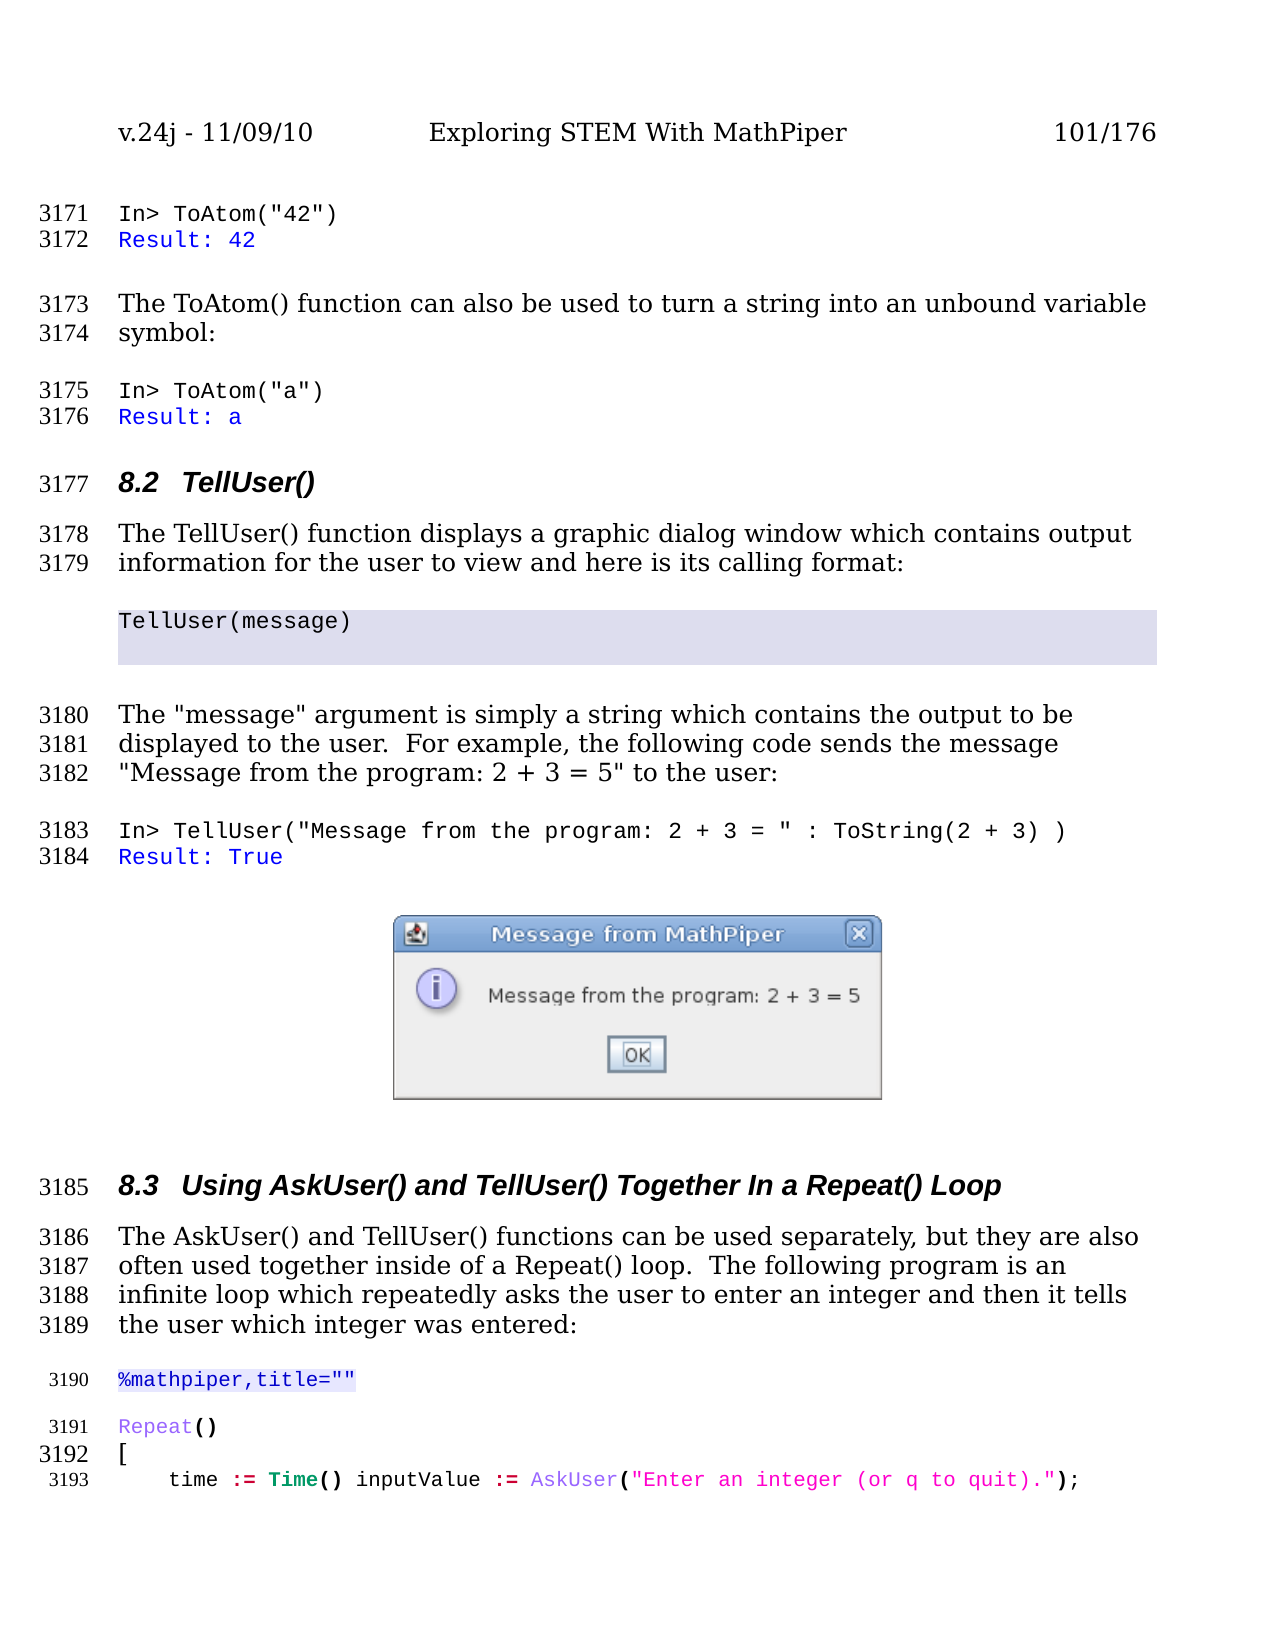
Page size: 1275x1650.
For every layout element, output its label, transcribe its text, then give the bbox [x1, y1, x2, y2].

table_header TellUser(message) [118, 610, 1157, 665]
text Result: 42 [118, 229, 1157, 254]
subtitle TellUser() [118, 465, 1157, 498]
picture [393, 915, 883, 1100]
text time := Time() inputValue := AskUser("Enter an integer (or q to quit)."); [118, 1469, 1157, 1492]
text In> ToAtom("42") [118, 203, 1157, 229]
text %mathpiper,title="" [118, 1369, 1157, 1392]
text [ [118, 1440, 1157, 1469]
text In> TellUser("Message from the program: 2 + 3 = " : ToString(2 + 3) ) [118, 819, 1157, 845]
text The ToAtom() function can also be used to turn a string into an unbound variable symbol: [118, 289, 1157, 348]
text In> ToAtom("a") [118, 380, 1157, 406]
text The AskUser() and TellUser() functions can be used separately, but they are also often used together inside of a Repeat() loop. The following program is an infinite loop which repeatedly asks the user to enter an integer and then it tells the user which integer was entered: [118, 1222, 1157, 1339]
subtitle Using AskUser() and TellUser() Together In a Repeat() Loop [118, 1168, 1157, 1201]
text The TellUser() function displays a graphic dialog window which contains output information for the user to view and here is its calling format: [118, 519, 1157, 577]
text Result: True [118, 845, 1157, 871]
text The "message" argument is simply a string which contains the output to be displayed to the user. For example, the following code sends the message "Message from the program: 2 + 3 = 5" to the user: [118, 700, 1157, 787]
text Repeat() [118, 1416, 1157, 1440]
text Result: a [118, 406, 1157, 432]
